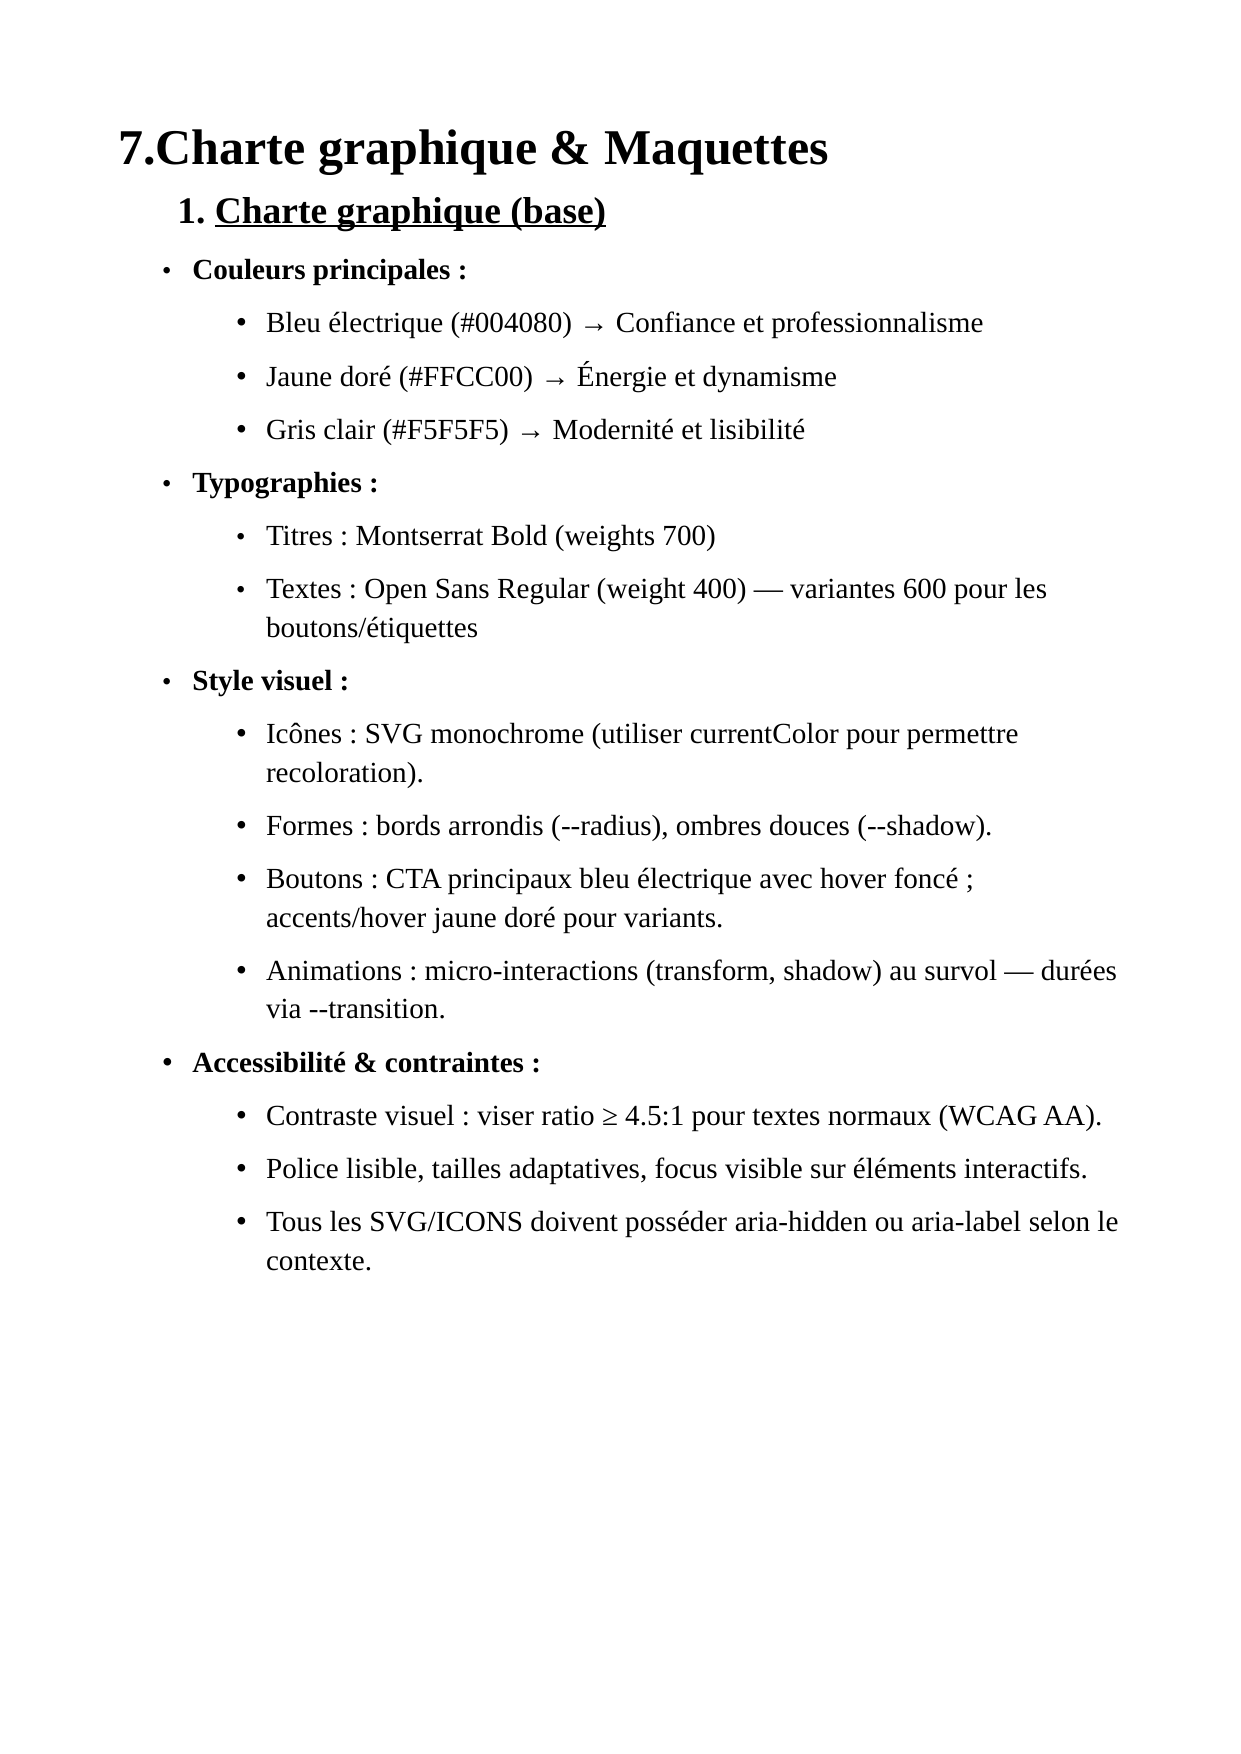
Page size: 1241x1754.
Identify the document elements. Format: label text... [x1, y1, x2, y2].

list Titres : Montserrat Bold (weights 700) [236, 518, 1122, 552]
list Animations : micro-interactions (transform, shadow) au survol — durées via --transition. [236, 953, 1122, 1025]
list Couleurs principales : [162, 252, 1122, 286]
list Bleu électrique (#004080) → Confiance et professionnalisme [236, 305, 1122, 339]
list Boutons : CTA principaux bleu électrique avec hover foncé ; accents/hover jaune doré pour variants. [236, 861, 1122, 933]
list Gris clair (#F5F5F5) → Modernité et lisibilité [236, 412, 1122, 446]
list Tous les SVG/ICONS doivent posséder aria-hidden ou aria-label selon le contexte. [236, 1204, 1122, 1277]
list Contraste visuel : viser ratio ≥ 4.5:1 pour textes normaux (WCAG AA). [236, 1098, 1122, 1132]
list Accessibilité & contraintes : [162, 1045, 1122, 1078]
list Formes : bords arrondis (--radius), ombres douces (--shadow). [236, 808, 1122, 842]
subtitle 1. Charte graphique (base) [148, 188, 1122, 231]
list Typographies : [162, 465, 1122, 499]
list Icônes : SVG monochrome (utiliser currentColor pour permettre recoloration). [236, 716, 1122, 788]
subtitle Charte graphique & Maquettes [118, 118, 1122, 176]
list Police lisible, tailles adaptatives, focus visible sur éléments interactifs. [236, 1151, 1122, 1185]
list Textes : Open Sans Regular (weight 400) — variantes 600 pour les boutons/étiquettes [236, 571, 1122, 643]
list Jaune doré (#FFCC00) → Énergie et dynamisme [236, 359, 1122, 392]
list Style visuel : [162, 663, 1122, 697]
